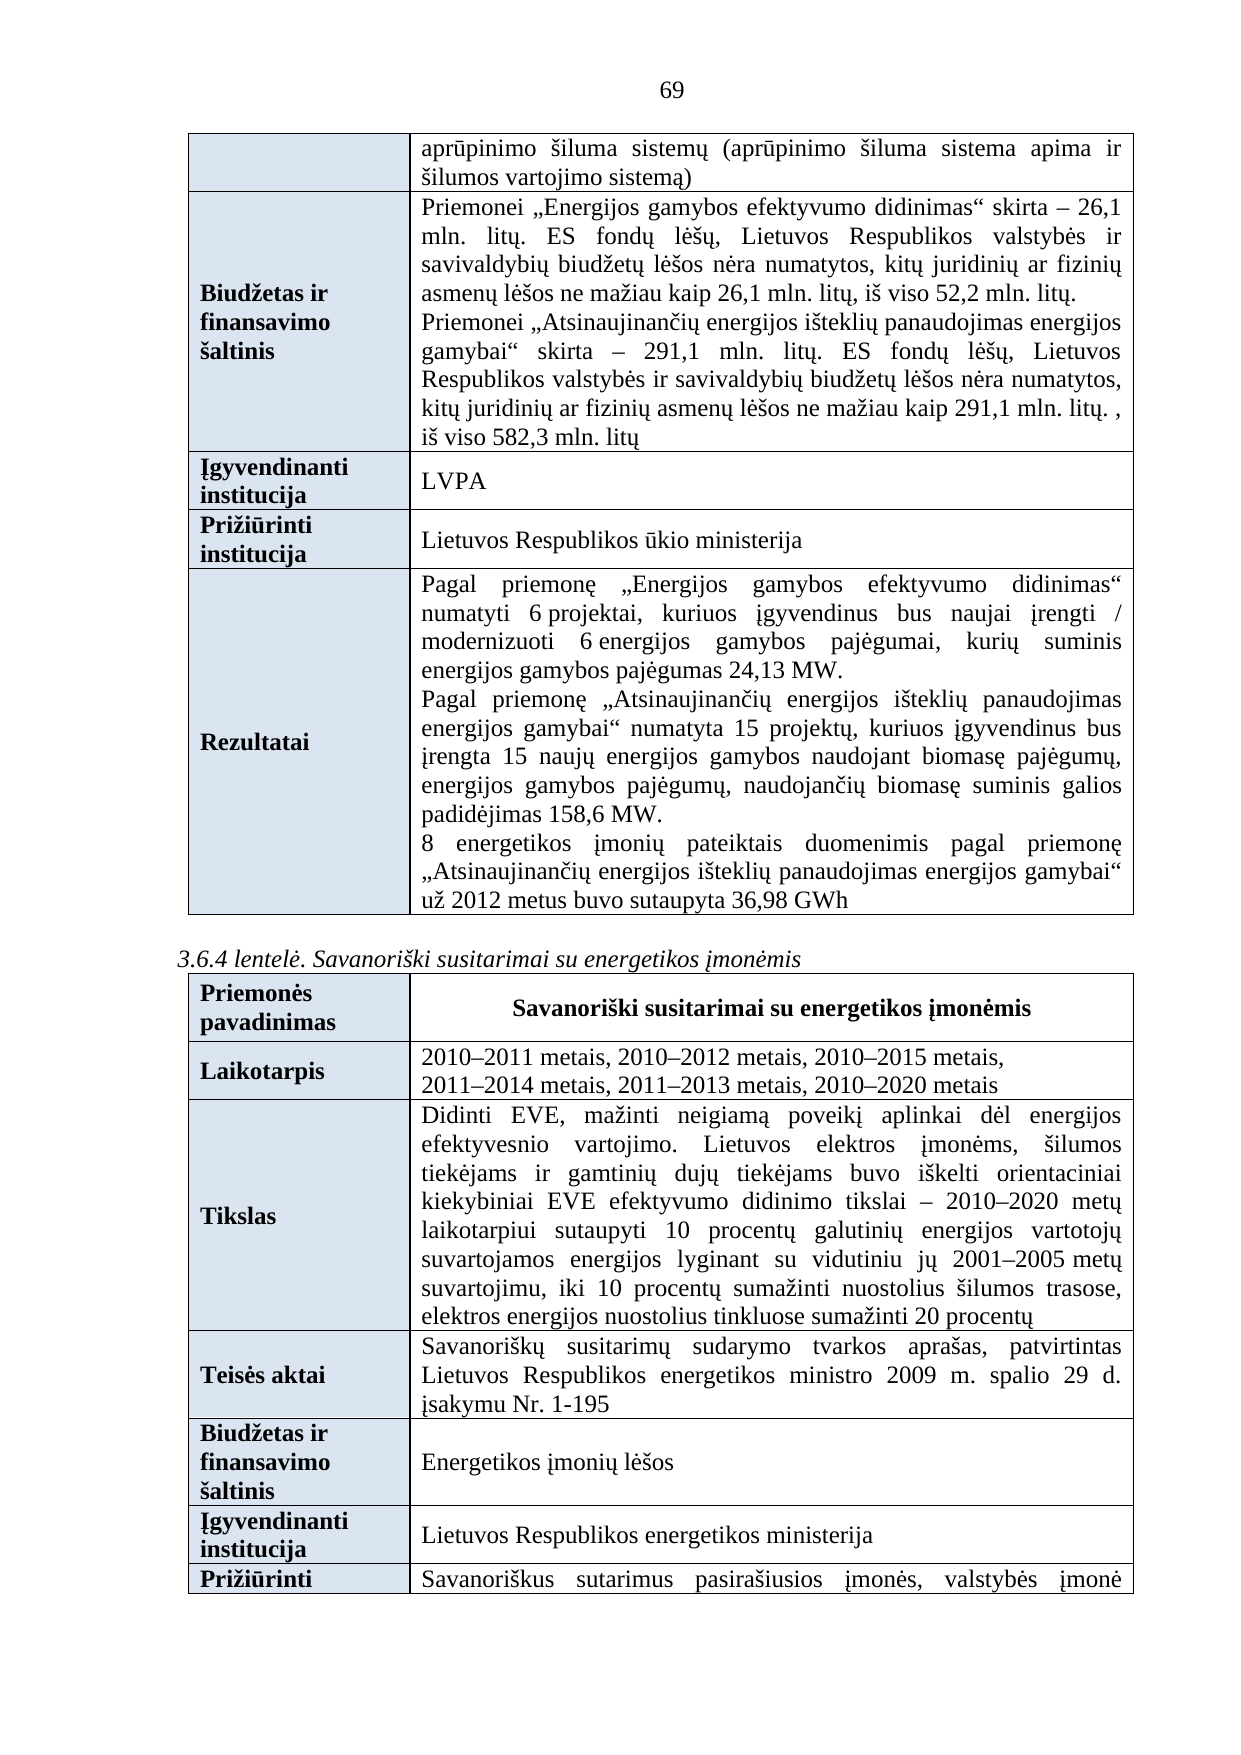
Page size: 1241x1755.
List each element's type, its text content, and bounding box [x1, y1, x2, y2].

table_cell Priemonei „Energijos gamybos efektyvumo didinimas“ skirta – 26,1 mln. litų. ES fondų lėšų, Lietuvos Respublikos valstybės ir savivaldybių biudžetų lėšos nėra numatytos, kitų juridinių ar fizinių asmenų lėšos ne mažiau kaip 26,1 mln. litų, iš viso 52,2 mln. litų. Priemonei „Atsinaujinančių energijos išteklių panaudojimas energijos gamybai“ skirta – 291,1 mln. litų. ES fondų lėšų, Lietuvos Respublikos valstybės ir savivaldybių biudžetų lėšos nėra numatytos, kitų juridinių ar fizinių asmenų lėšos ne mažiau kaip 291,1 mln. litų. , iš viso 582,3 mln. litų [411, 192, 1133, 451]
table_cell 2010–2011 metais, 2010–2012 metais, 2010–2015 metais, 2011–2014 metais, 2011–2013 metais, 2010–2020 metais [411, 1042, 1133, 1099]
table_cell Laikotarpis [189, 1042, 409, 1099]
table_cell Prižiūrinti institucija [189, 510, 409, 568]
table_cell Rezultatai [189, 569, 409, 914]
text 3.6.4 lentelė. Savanoriški susitarimai su energetikos įmonėmis [177, 944, 1166, 972]
table_header Savanoriški susitarimai su energetikos įmonėmis [411, 974, 1133, 1041]
table_cell Biudžetas ir finansavimo šaltinis [189, 192, 409, 451]
table_cell Teisės aktai [189, 1331, 409, 1417]
table_cell Lietuvos Respublikos energetikos ministerija [411, 1506, 1133, 1563]
table_cell [189, 134, 409, 191]
table_cell aprūpinimo šiluma sistemų (aprūpinimo šiluma sistema apima ir šilumos vartojimo sistemą) [411, 134, 1133, 191]
table_cell Savanoriškus sutarimus pasirašiusios įmonės, valstybės įmonė [411, 1564, 1133, 1593]
table_header Priemonės pavadinimas [189, 974, 409, 1041]
table_cell Pagal priemonę „Energijos gamybos efektyvumo didinimas“ numatyti 6 projektai, kuriuos įgyvendinus bus naujai įrengti / modernizuoti 6 energijos gamybos pajėgumai, kurių suminis energijos gamybos pajėgumas 24,13 MW. Pagal priemonę „Atsinaujinančių energijos išteklių panaudojimas energijos gamybai“ numatyta 15 projektų, kuriuos įgyvendinus bus įrengta 15 naujų energijos gamybos naudojant biomasę pajėgumų, energijos gamybos pajėgumų, naudojančių biomasę suminis galios padidėjimas 158,6 MW. 8 energetikos įmonių pateiktais duomenimis pagal priemonę „Atsinaujinančių energijos išteklių panaudojimas energijos gamybai“ už 2012 metus buvo sutaupyta 36,98 GWh [411, 569, 1133, 914]
table_cell LVPA [411, 452, 1133, 509]
table_cell Biudžetas ir finansavimo šaltinis [189, 1419, 409, 1505]
table_cell Savanoriškų susitarimų sudarymo tvarkos aprašas, patvirtintas Lietuvos Respublikos energetikos ministro 2009 m. spalio 29 d. įsakymu Nr. 1-195 [411, 1331, 1133, 1417]
table_cell Didinti EVE, mažinti neigiamą poveikį aplinkai dėl energijos efektyvesnio vartojimo. Lietuvos elektros įmonėms, šilumos tiekėjams ir gamtinių dujų tiekėjams buvo iškelti orientaciniai kiekybiniai EVE efektyvumo didinimo tikslai – 2010–2020 metų laikotarpiui sutaupyti 10 procentų galutinių energijos vartotojų suvartojamos energijos lyginant su vidutiniu jų 2001–2005 metų suvartojimu, iki 10 procentų sumažinti nuostolius šilumos trasose, elektros energijos nuostolius tinkluose sumažinti 20 procentų [411, 1100, 1133, 1330]
table_cell Prižiūrinti [189, 1564, 409, 1593]
table_cell Įgyvendinanti institucija [189, 1506, 409, 1563]
table_cell Lietuvos Respublikos ūkio ministerija [411, 510, 1133, 568]
table_cell Energetikos įmonių lėšos [411, 1419, 1133, 1505]
table_cell Tikslas [189, 1100, 409, 1330]
table_cell Įgyvendinanti institucija [189, 452, 409, 509]
